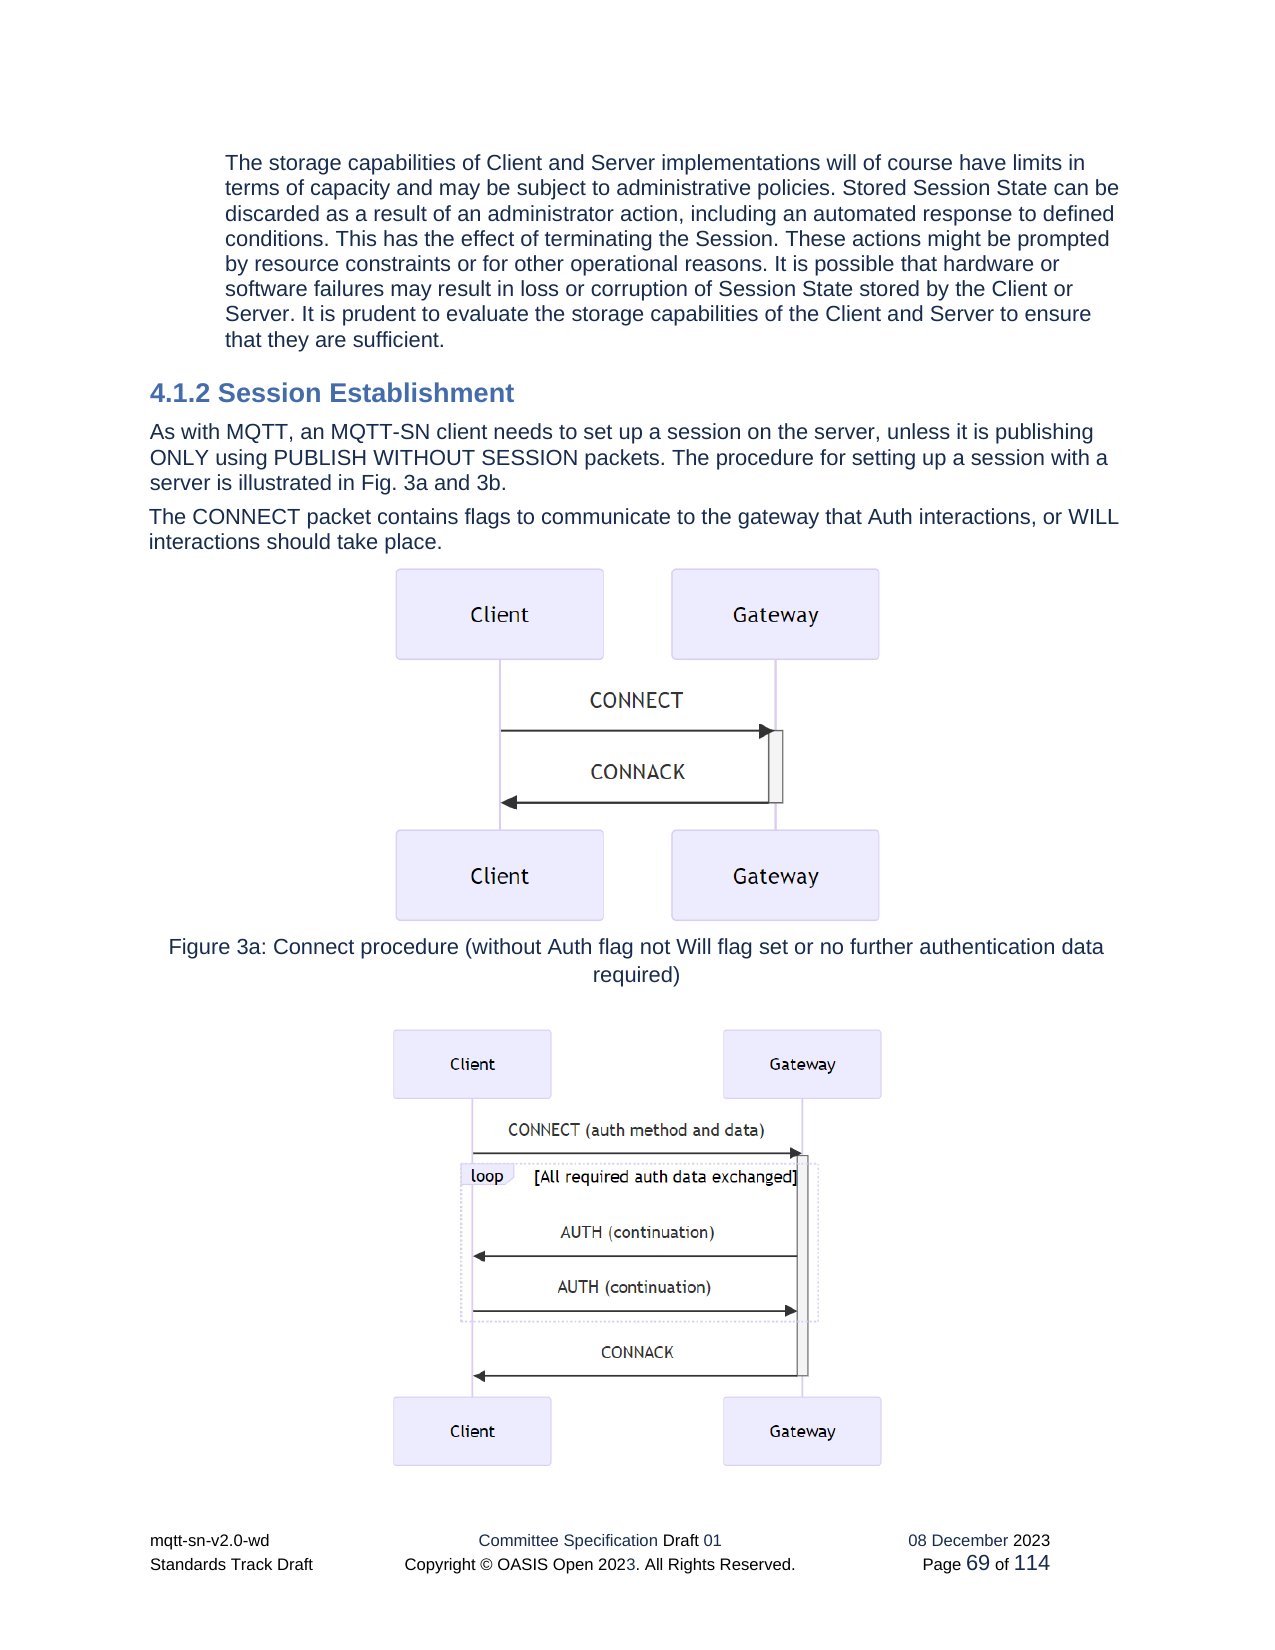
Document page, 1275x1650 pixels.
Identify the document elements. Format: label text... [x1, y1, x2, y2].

text Figure 3a: Connect procedure (without Auth flag not Will flag set or no further authentication data required) [148, 934, 1124, 987]
text As with MQTT, an MQTT-SN client needs to set up a session on the server, unless it is publishing ONLY using PUBLISH WITHOUT SESSION packets. The procedure for setting up a session with a server is illustrated in Fig. 3a and 3b. [149, 419, 1124, 495]
text The storage capabilities of Client and Server implementations will of course have limits in terms of capacity and may be subject to administrative policies. Stored Session State can be discarded as a result of an administrator action, including an automated response to defined conditions. This has the effect of terminating the Session. These actions might be prompted by resource constraints or for other operational reasons. It is possible that hardware or software failures may result in loss or corruption of Session State stored by the Client or Server. It is prudent to evaluate the storage capabilities of the Client and Server to ensure that they are sufficient. [225, 150, 1125, 352]
subtitle 4.1.2 Session Establishment [150, 377, 1124, 408]
text The CONNECT packet contains flags to communicate to the gateway that Auth interactions, or WILL interactions should take place. [148, 504, 1124, 554]
picture [385, 1025, 888, 1471]
picture [386, 562, 888, 926]
